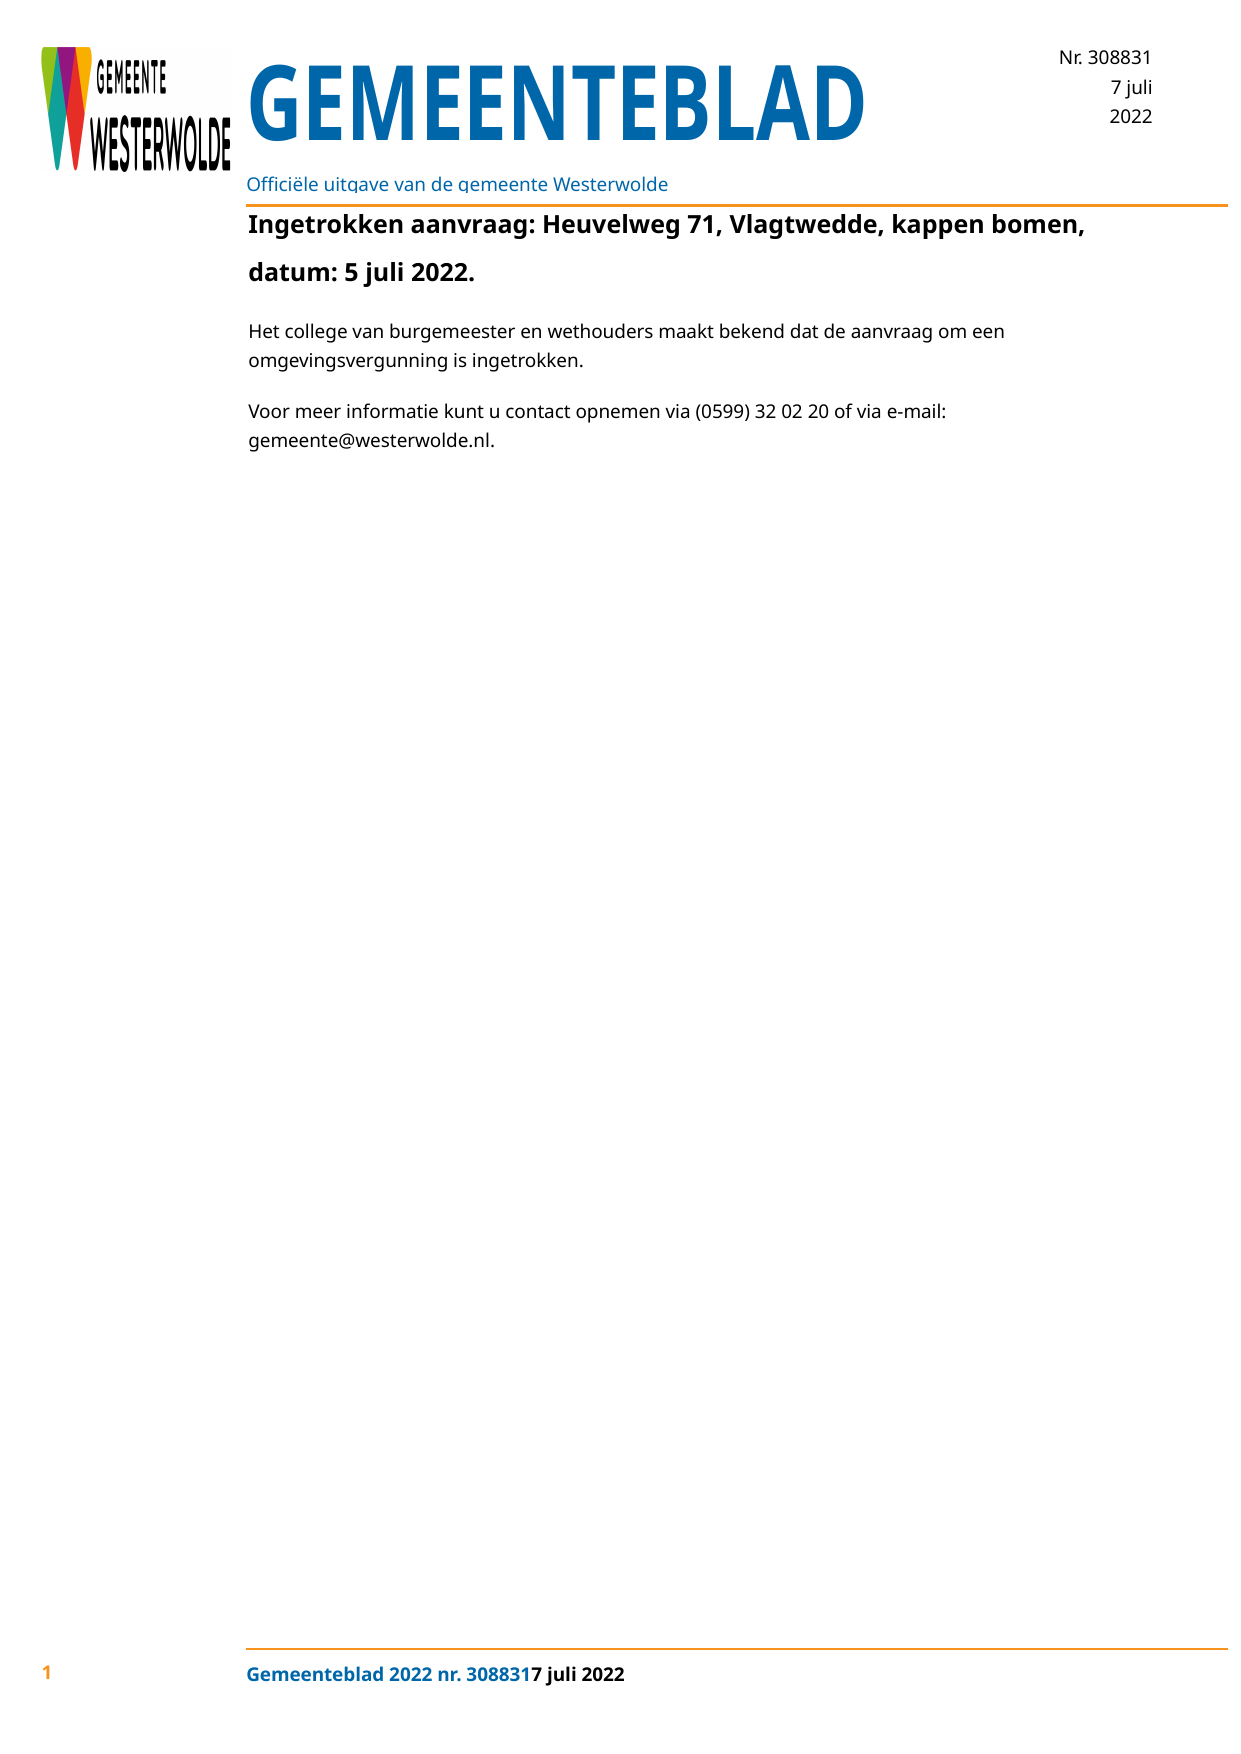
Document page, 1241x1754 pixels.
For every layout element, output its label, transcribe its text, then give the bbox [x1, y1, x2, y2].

text Ingetrokken aanvraag: Heuvelweg 71, Vlagtwedde, kappen bomen, datum: 5 juli 2022. [248, 207, 1152, 288]
picture [41, 47, 231, 172]
text Het college van burgemeester en wethouders maakt bekend dat de aanvraag om een omgevingsvergunning is ingetrokken. [248, 318, 1152, 373]
text Voor meer informatie kunt u contact opnemen via (0599) 32 02 20 of via e-mail: gemeente@westerwolde.nl. [248, 398, 1152, 453]
